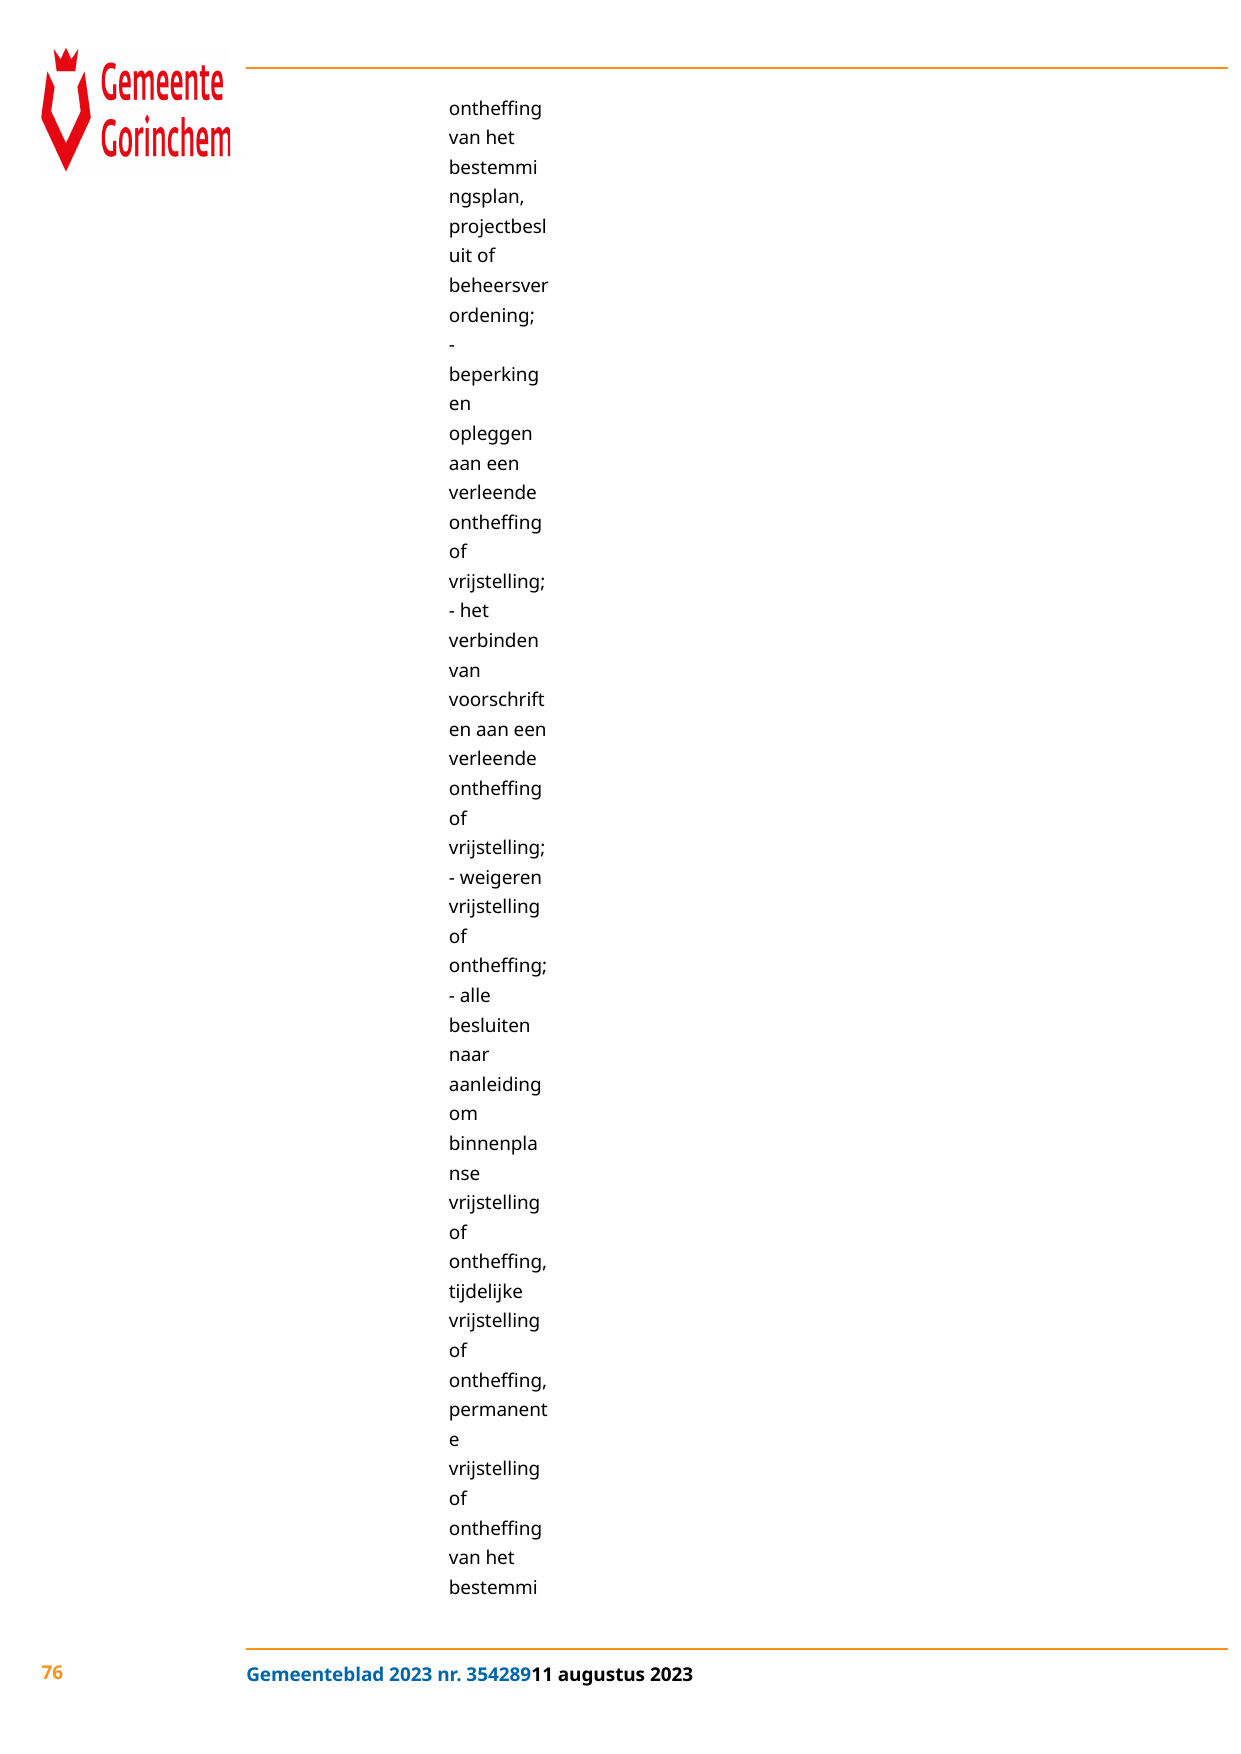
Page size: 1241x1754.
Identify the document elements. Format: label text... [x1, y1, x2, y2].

table_cell [348, 95, 449, 1600]
table_cell [248, 95, 348, 1600]
table_cell [951, 95, 1051, 1600]
table_cell [1051, 95, 1152, 1600]
table_cell [750, 95, 850, 1600]
table_cell [549, 95, 649, 1600]
picture [41, 47, 231, 172]
table_cell [650, 95, 750, 1600]
table_cell ontheffing van het bestemmingsplan, projectbesluit of beheersverordening; - beperkingen opleggen aan een verleende ontheffing of vrijstelling; - het verbinden van voorschriften aan een verleende ontheffing of vrijstelling; - weigeren vrijstelling of ontheffing; - alle besluiten naar aanleiding om binnenplanse vrijstelling of ontheffing, tijdelijke vrijstelling of ontheffing, permanente vrijstelling of ontheffing van het bestemmi [449, 95, 549, 1600]
table_cell [850, 95, 951, 1600]
